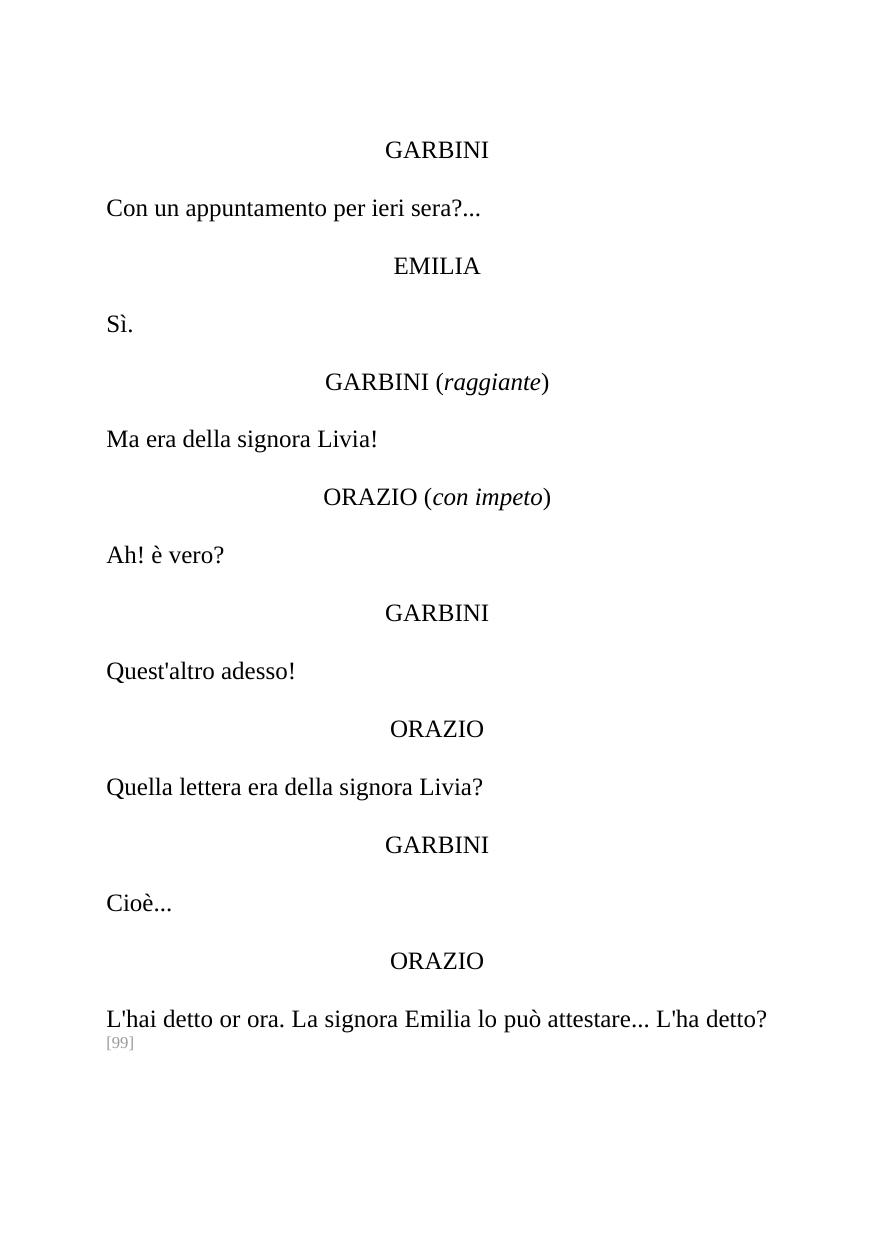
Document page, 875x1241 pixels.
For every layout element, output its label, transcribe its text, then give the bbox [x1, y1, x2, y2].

text Ah! è vero? [106, 540, 768, 569]
text GARBINI [106, 830, 768, 859]
text Quella lettera era della signora Livia? [106, 772, 768, 801]
text ORAZIO (con impeto) [106, 482, 768, 511]
text GARBINI [106, 598, 768, 627]
text ORAZIO [106, 714, 768, 743]
text GARBINI (raggiante) [106, 367, 768, 395]
text GARBINI [106, 135, 768, 164]
text L'hai detto or ora. La signora Emilia lo può attestare... L'ha detto?[99] [106, 1004, 768, 1052]
text Quest'altro adesso! [106, 656, 768, 685]
text Con un appuntamento per ieri sera?... [106, 193, 768, 222]
text Ma era della signora Livia! [106, 424, 768, 453]
text EMILIA [106, 251, 768, 279]
text Cioè... [106, 888, 768, 917]
text Sì. [106, 309, 768, 337]
text ORAZIO [106, 946, 768, 974]
